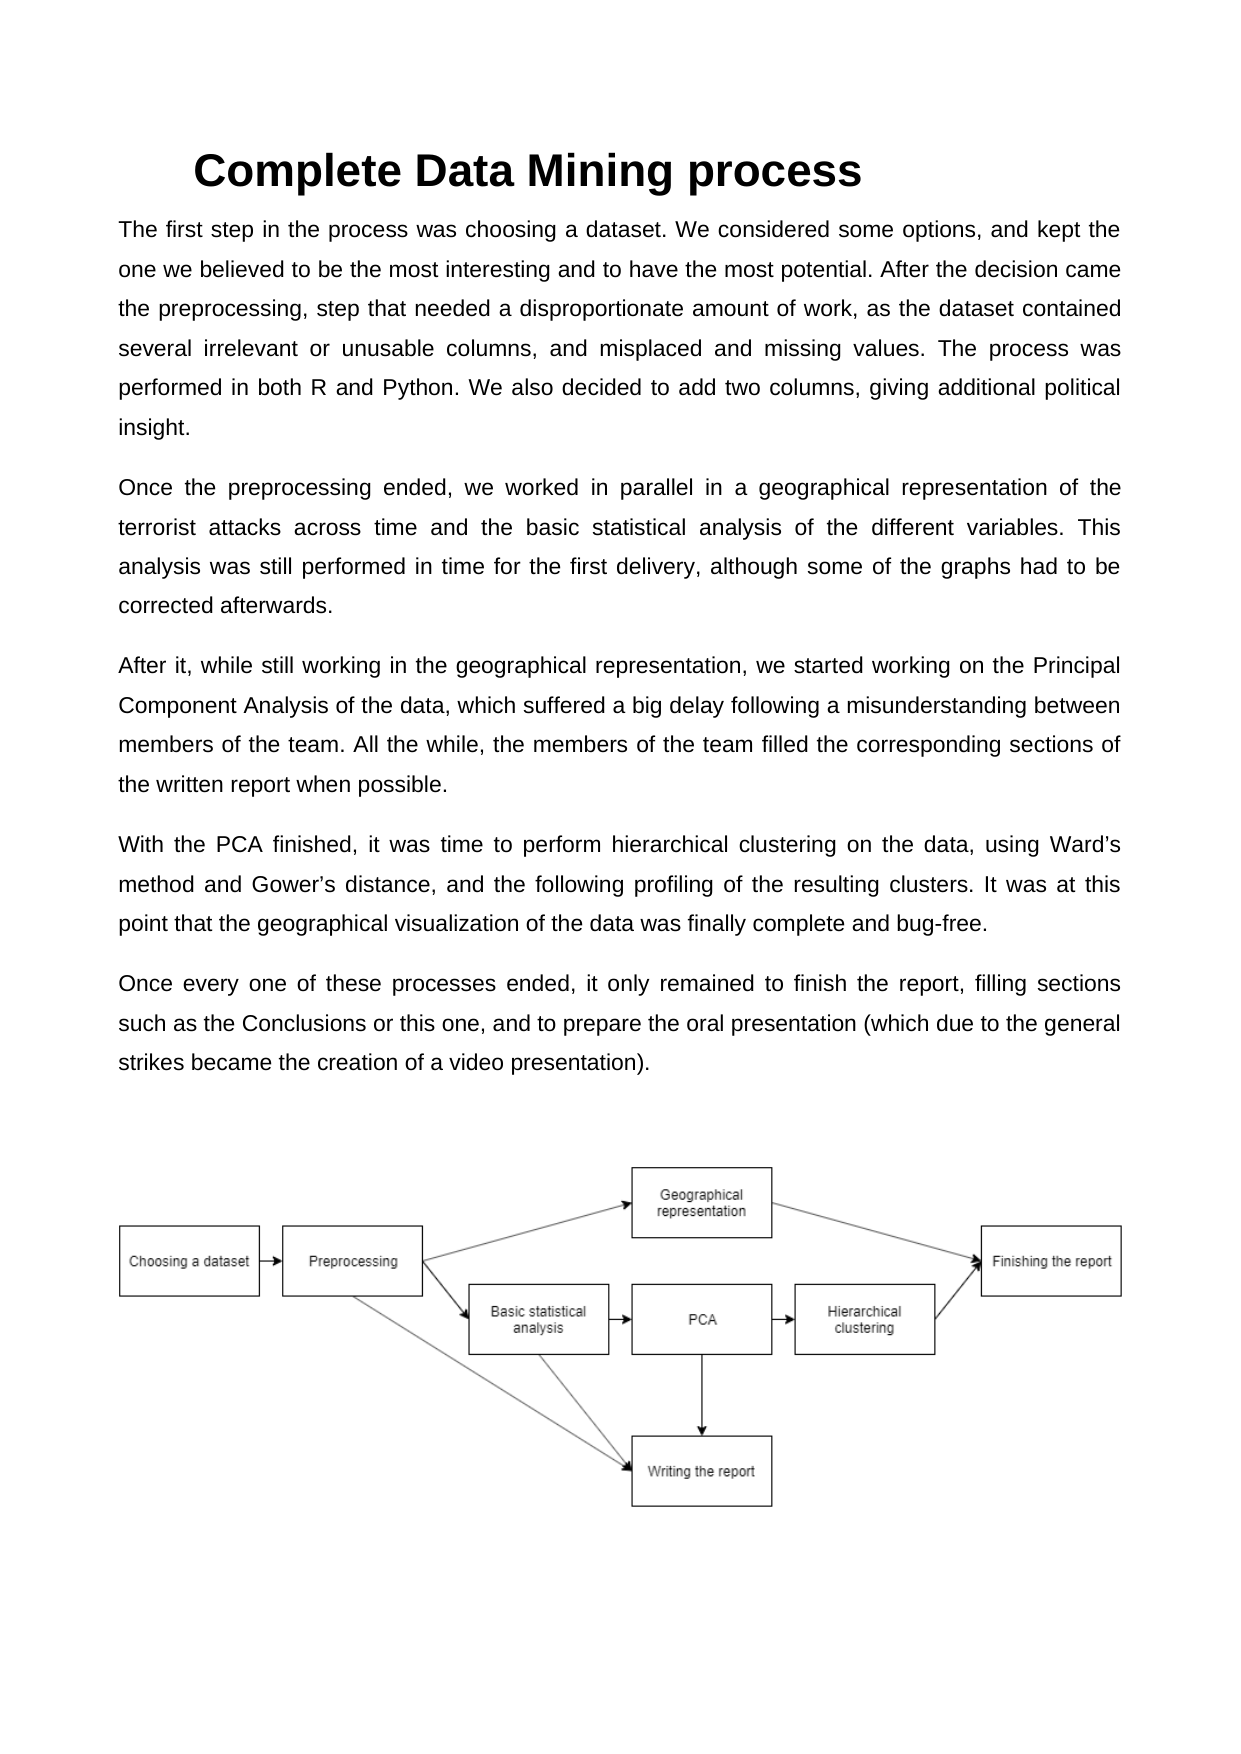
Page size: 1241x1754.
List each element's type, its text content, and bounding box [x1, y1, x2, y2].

text After it, while still working in the geographical representation, we started working on the Principal Component Analysis of the data, which suffered a big delay following a misunderstanding between members of the team. All the while, the members of the team filled the corresponding sections of the written report when possible. [118, 652, 1122, 797]
text Once the preprocessing ended, we worked in parallel in a geographical representation of the terrorist attacks across time and the basic statistical analysis of the different variables. This analysis was still performed in time for the first delivery, although some of the graphs had to be corrected afterwards. [118, 474, 1122, 619]
subtitle Complete Data Mining process [118, 143, 1122, 196]
text With the PCA finished, it was time to perform hierarchical clustering on the data, using Ward’s method and Gower’s distance, and the following profiling of the resulting clusters. It was at this point that the geographical visualization of the data was finally complete and bug-free. [118, 831, 1122, 936]
picture [118, 1166, 1123, 1508]
text The first step in the process was choosing a dataset. We considered some options, and kept the one we believed to be the most interesting and to have the most potential. After the decision came the preprocessing, step that needed a disproportionate amount of work, as the dataset contained several irrelevant or unusable columns, and misplaced and missing values. The process was performed in both R and Python. We also decided to add two columns, giving additional political insight. [118, 216, 1122, 440]
text Once every one of these processes ended, it only remained to finish the report, filling sections such as the Conclusions or this one, and to prepare the oral presentation (which due to the general strikes became the creation of a video presentation). [118, 970, 1122, 1075]
